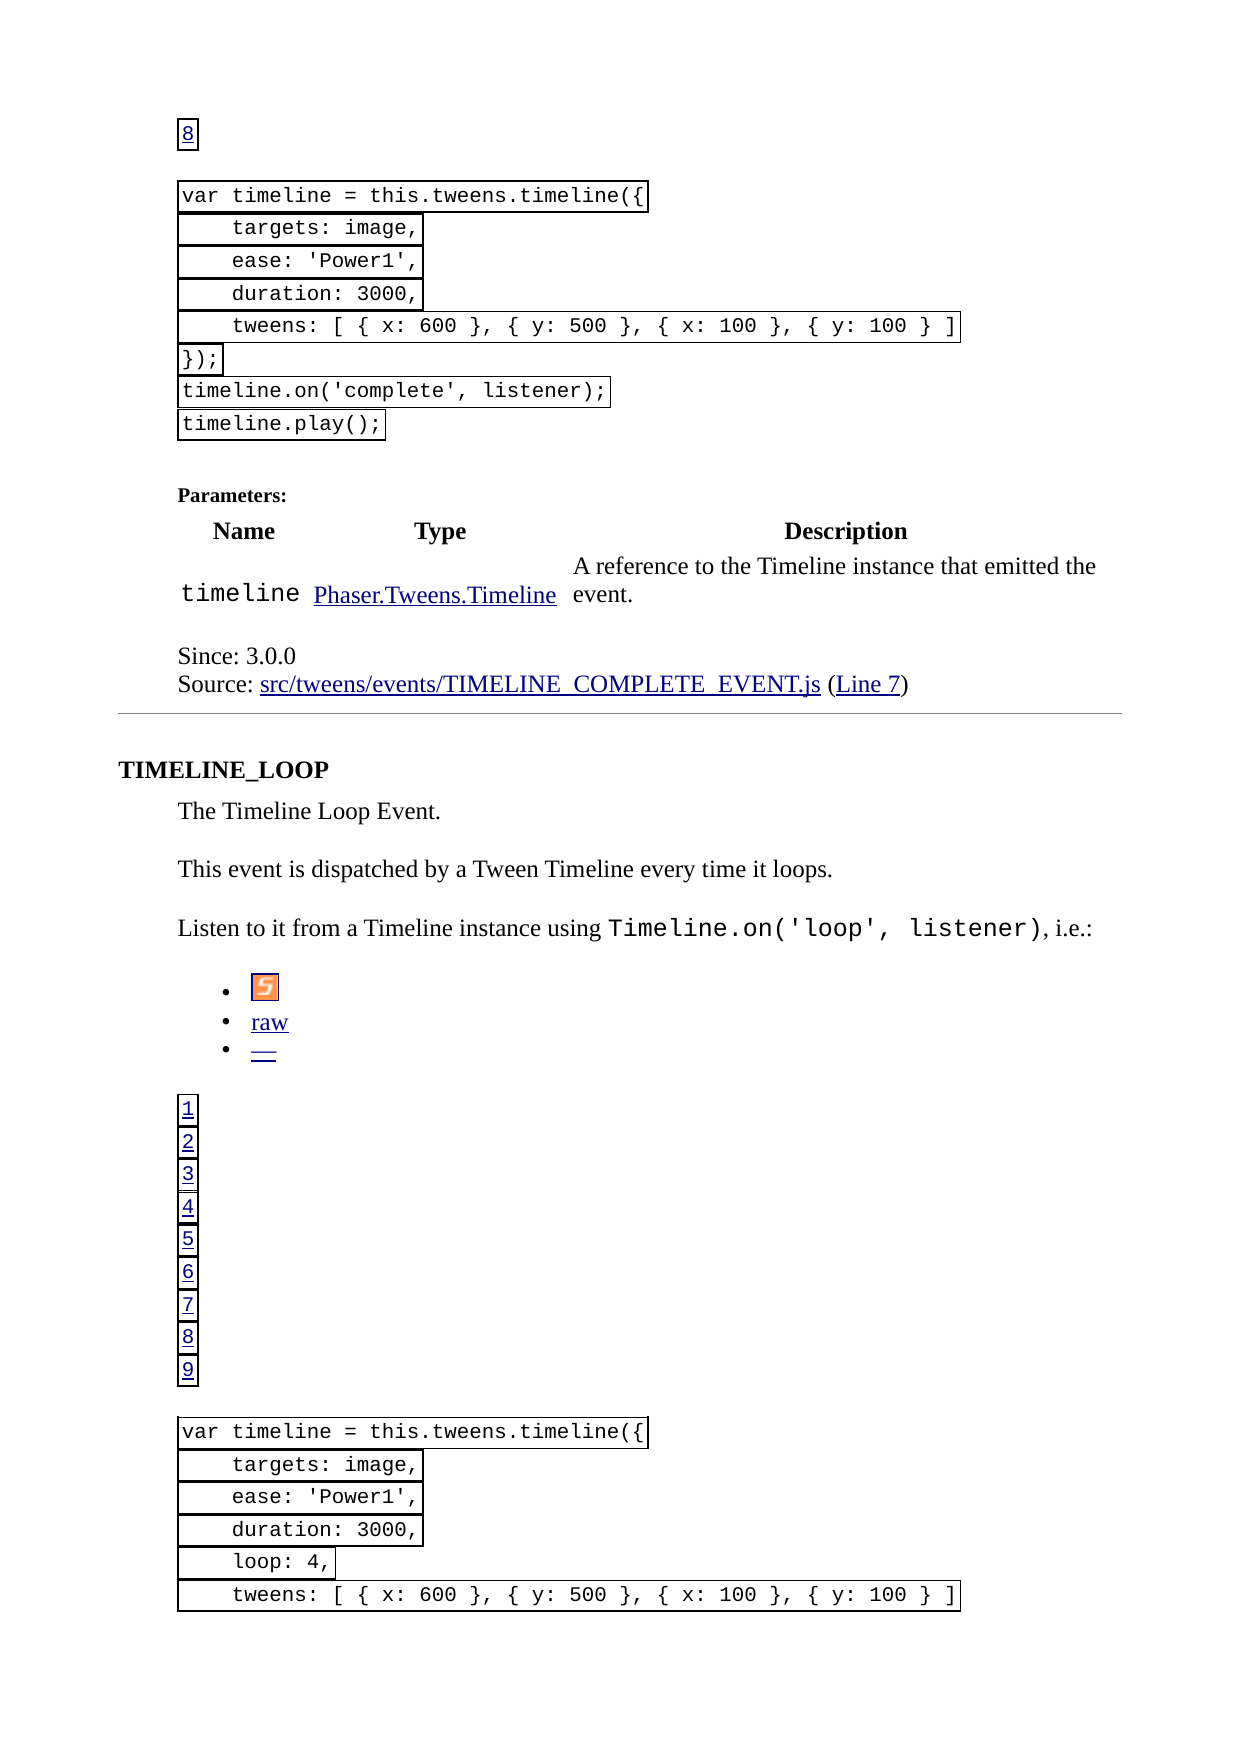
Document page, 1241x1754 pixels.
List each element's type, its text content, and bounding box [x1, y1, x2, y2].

subtitle TIMELINE_LOOP [118, 755, 1122, 784]
text [199, 1257, 1122, 1289]
list — [222, 1035, 1122, 1064]
text duration: 3000, [179, 1516, 422, 1545]
text 6 [179, 1258, 197, 1288]
text var timeline = this.tweens.timeline({ [179, 1418, 647, 1448]
table_header Description [570, 513, 1122, 548]
text [424, 1482, 1122, 1514]
text 7 [179, 1291, 197, 1320]
text targets: image, [179, 1451, 422, 1480]
text 5 [179, 1226, 197, 1255]
text ease: 'Power1', [179, 247, 422, 277]
text }); [179, 345, 222, 374]
text 4 [179, 1193, 197, 1222]
text [649, 1416, 1122, 1449]
text [336, 1547, 1122, 1579]
text 1 [179, 1095, 197, 1125]
list This event is dispatched by a Tween Timeline every time it loops. [177, 854, 1122, 883]
text timeline.play(); [179, 410, 385, 439]
list The Timeline Loop Event. [177, 796, 1122, 825]
text 9 [179, 1356, 197, 1385]
text 8 [179, 1323, 197, 1353]
text [199, 1191, 1122, 1224]
table_cell Phaser.Tweens.Timeline [310, 548, 570, 641]
text [199, 118, 1122, 151]
text [424, 245, 1122, 278]
table_header Name [177, 513, 310, 548]
text ease: 'Power1', [179, 1483, 422, 1513]
text [424, 1449, 1122, 1482]
list Listen to it from a Timeline instance using Timeline.on('loop', listener), i.e.: [177, 913, 1122, 943]
text duration: 3000, [179, 280, 422, 309]
text [424, 278, 1122, 311]
text [199, 1322, 1122, 1354]
text 2 [179, 1128, 197, 1157]
subtitle Source: src/tweens/events/TIMELINE_COMPLETE_EVENT.js (Line 7) [177, 669, 1122, 698]
table_header Type [310, 513, 570, 548]
text [199, 1224, 1122, 1257]
text var timeline = this.tweens.timeline({ [179, 182, 647, 211]
text 8 [179, 120, 197, 149]
text [386, 408, 1122, 441]
text [199, 1093, 1122, 1126]
text 3 [179, 1160, 197, 1190]
text [199, 1126, 1122, 1159]
picture [253, 975, 278, 1000]
text [199, 1159, 1122, 1191]
text [611, 376, 1122, 408]
text timeline.on('complete', listener); [179, 377, 610, 407]
text [649, 180, 1122, 213]
text targets: image, [179, 215, 422, 244]
text [224, 343, 1122, 376]
text loop: 4, [179, 1548, 335, 1578]
text [199, 1354, 1122, 1387]
text [961, 311, 1122, 343]
text [424, 1514, 1122, 1547]
text [424, 213, 1122, 245]
text [961, 1579, 1122, 1612]
text [199, 1289, 1122, 1322]
list raw [222, 1007, 1122, 1035]
text tweens: [ { x: 600 }, { y: 500 }, { x: 100 }, { y: 100 } ] [179, 312, 960, 342]
table_cell timeline [177, 548, 310, 641]
subtitle Parameters: [177, 483, 1122, 507]
subtitle Since: 3.0.0 [177, 641, 1122, 669]
table_cell A reference to the Timeline instance that emitted the event. [570, 548, 1122, 641]
text tweens: [ { x: 600 }, { y: 500 }, { x: 100 }, { y: 100 } ] [179, 1581, 960, 1610]
